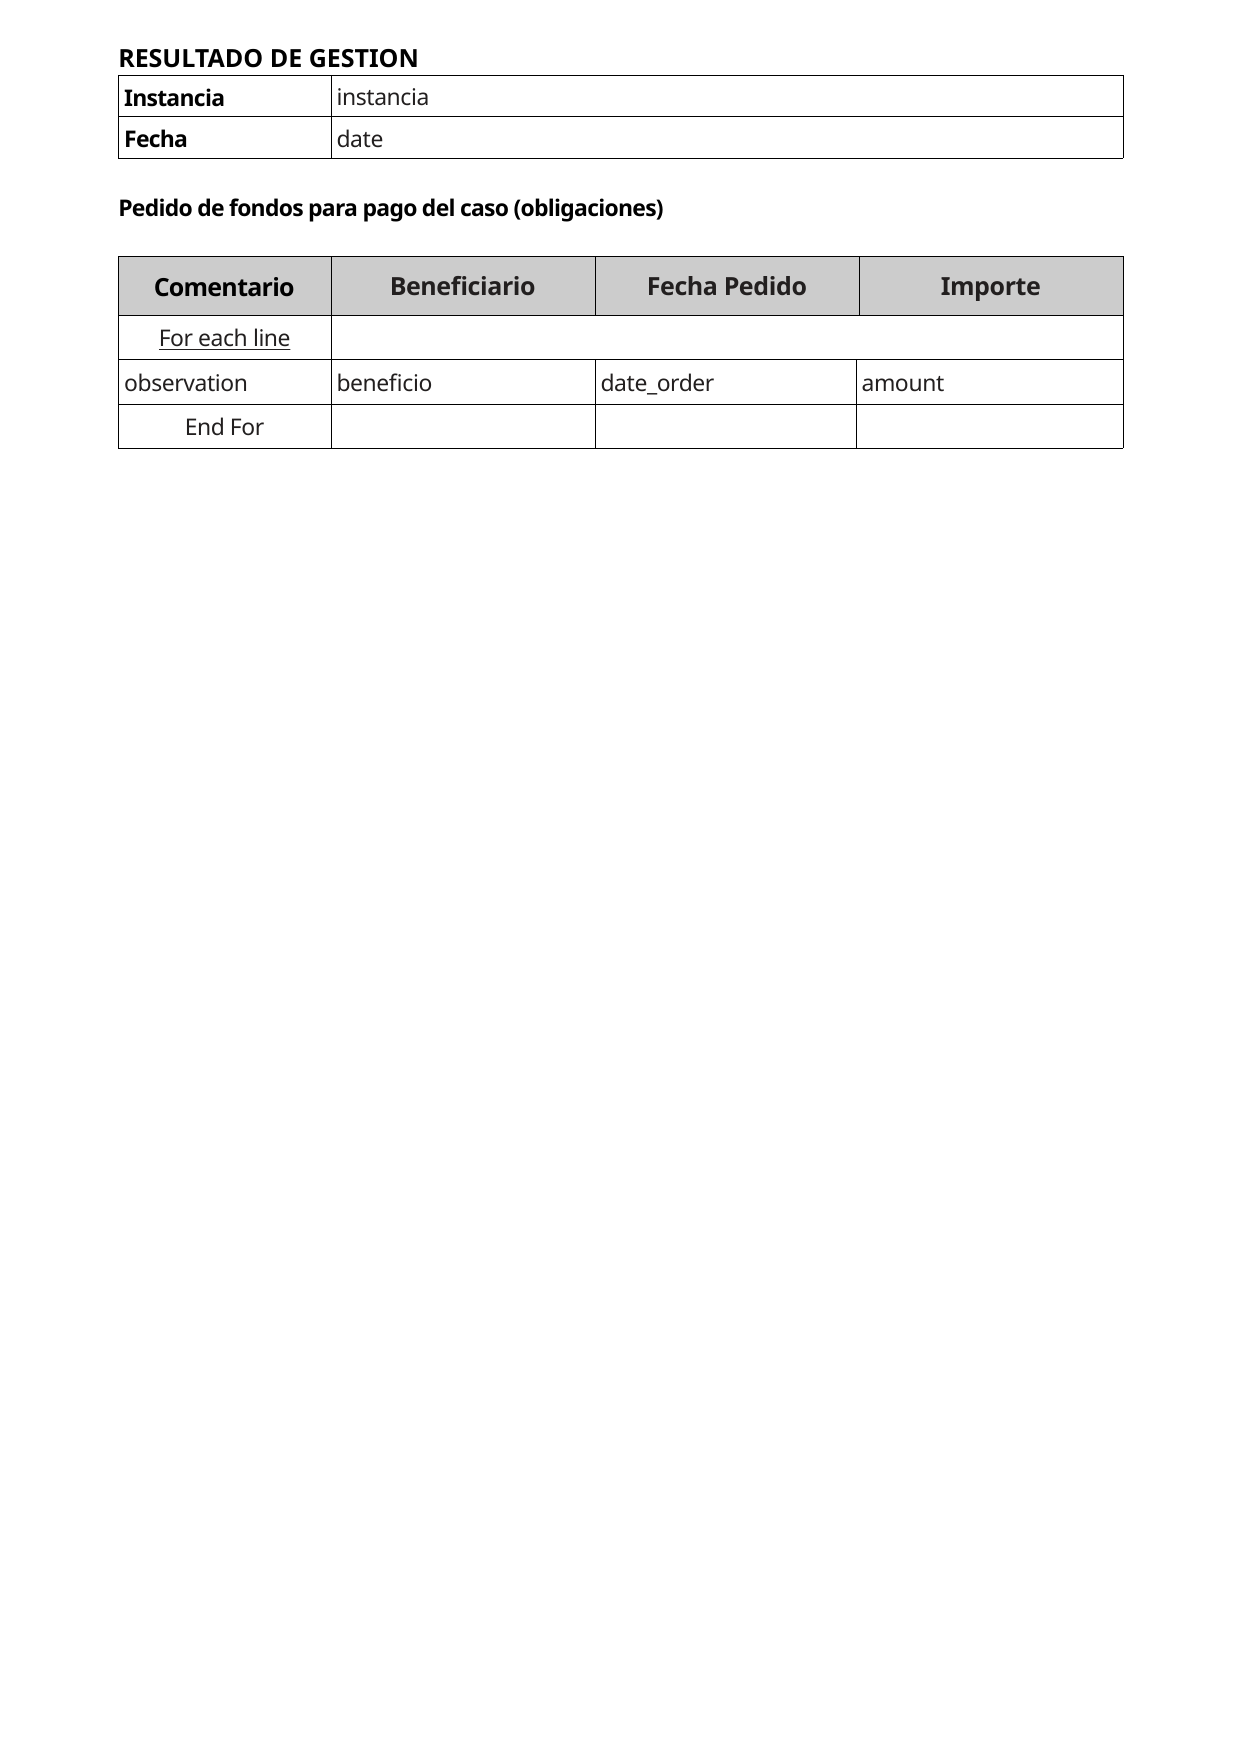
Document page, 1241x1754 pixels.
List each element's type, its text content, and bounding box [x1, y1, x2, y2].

text RESULTADO DE GESTION [118, 41, 1122, 75]
table_header instancia [332, 76, 1123, 116]
table_cell End For [119, 405, 331, 448]
table_cell Fecha [119, 117, 331, 157]
table_cell amount [857, 360, 1123, 404]
table_cell [857, 405, 1123, 448]
table_header Beneficiario [332, 257, 595, 315]
table_cell [332, 316, 1123, 359]
table_cell For each line [119, 316, 331, 359]
table_header Instancia [119, 76, 331, 116]
text Pedido de fondos para pago del caso (obligaciones) [118, 190, 1122, 223]
table_cell date_order [596, 360, 856, 404]
table_header Fecha Pedido [596, 257, 859, 315]
table_header Importe [860, 257, 1123, 315]
table_cell observation [119, 360, 331, 404]
table_cell date [332, 117, 1123, 157]
table_header Comentario [119, 257, 331, 315]
table_cell [332, 405, 595, 448]
table_cell [596, 405, 856, 448]
table_cell beneficio [332, 360, 595, 404]
